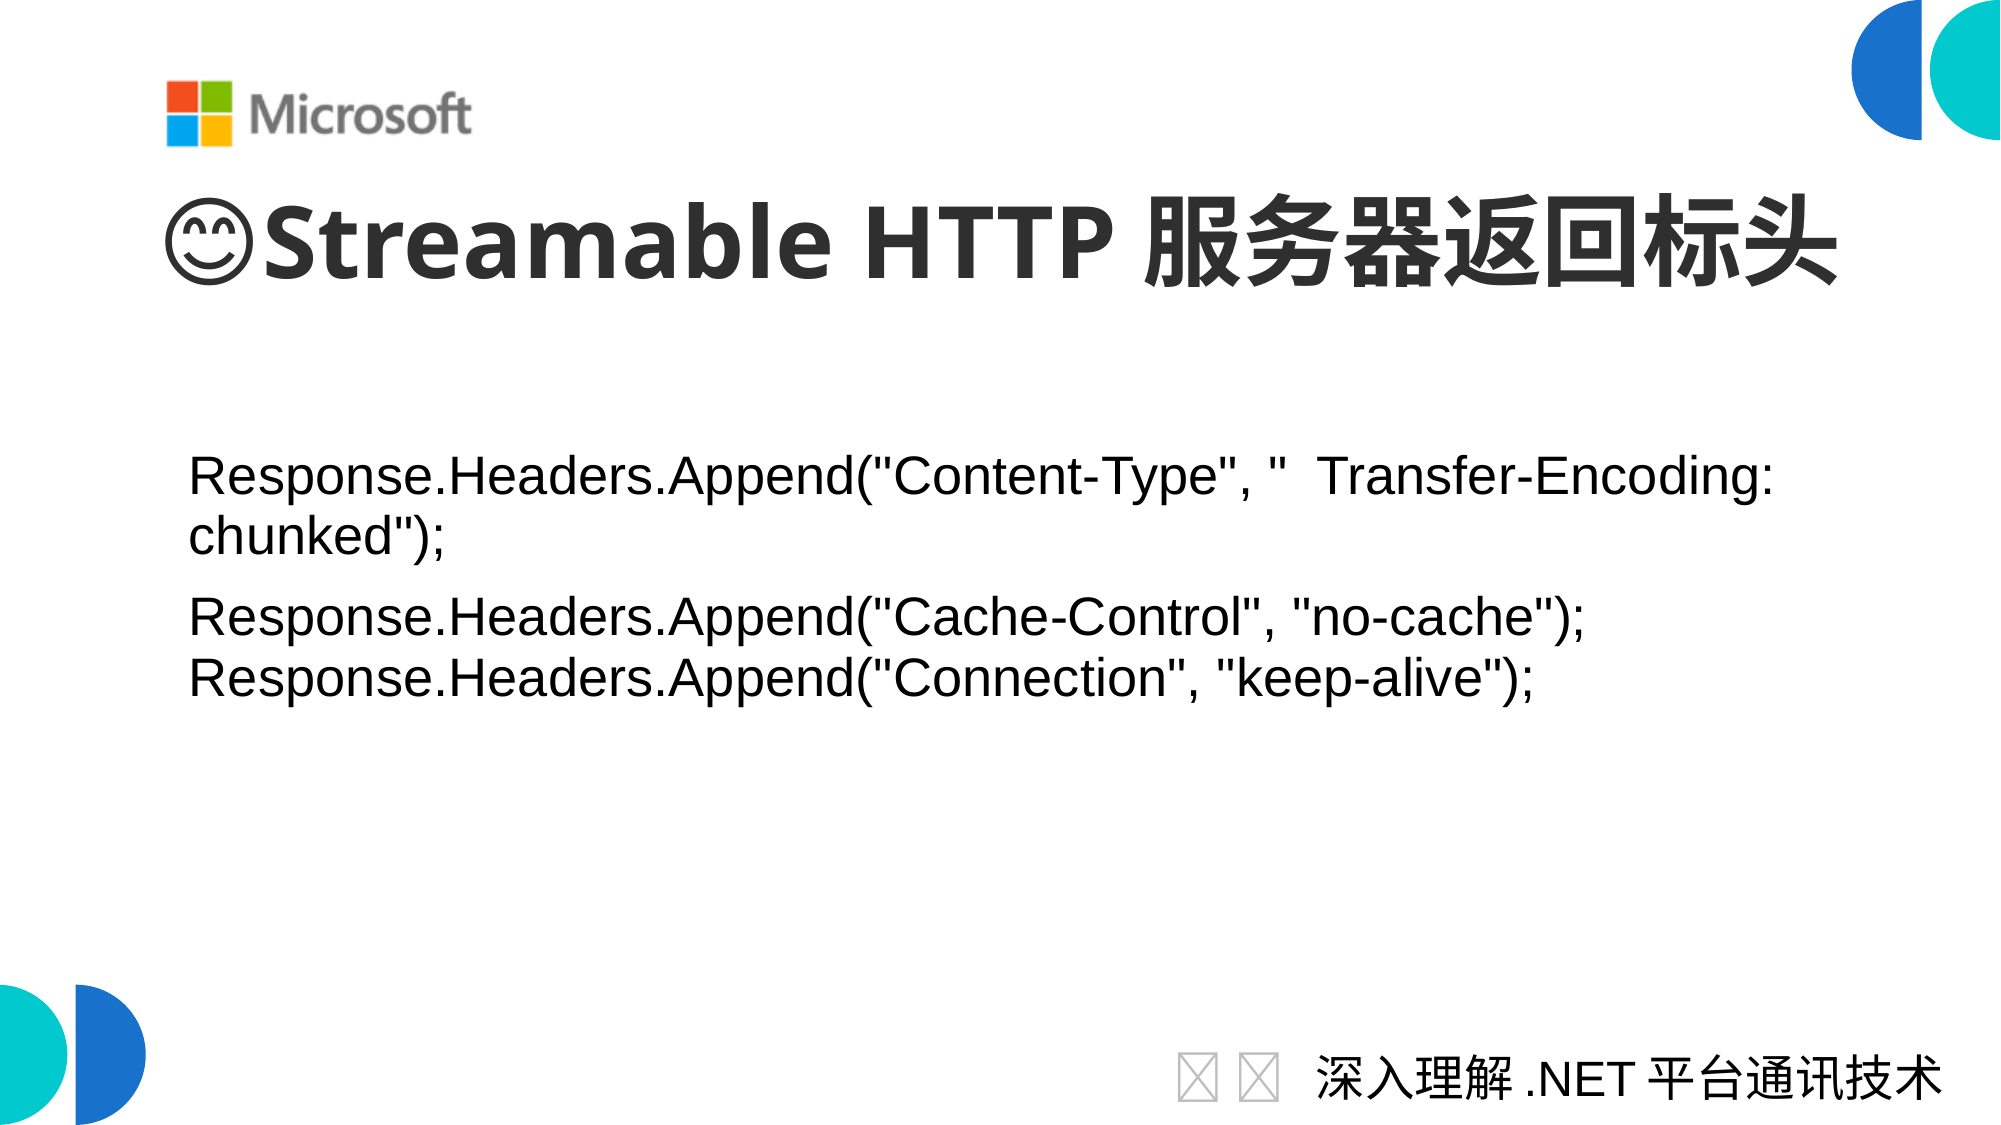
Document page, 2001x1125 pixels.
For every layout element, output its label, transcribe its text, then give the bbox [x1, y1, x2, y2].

text_box [1702, 6, 2001, 160]
title 😊Streamable HTTP服务器返回标头 [138, 145, 1862, 332]
picture [85, 41, 552, 189]
subtitle 🚀 🚀 深入理解.NET平台通讯技术 [1173, 1046, 1952, 1107]
text_box Response.Headers.Append("Content-Type", " Transfer-Encoding: chunked"); Response.Headers.Append("Cache-Control", "no-cache"); Response.Headers.Append("Connection", "keep-alive"); [173, 437, 1849, 942]
